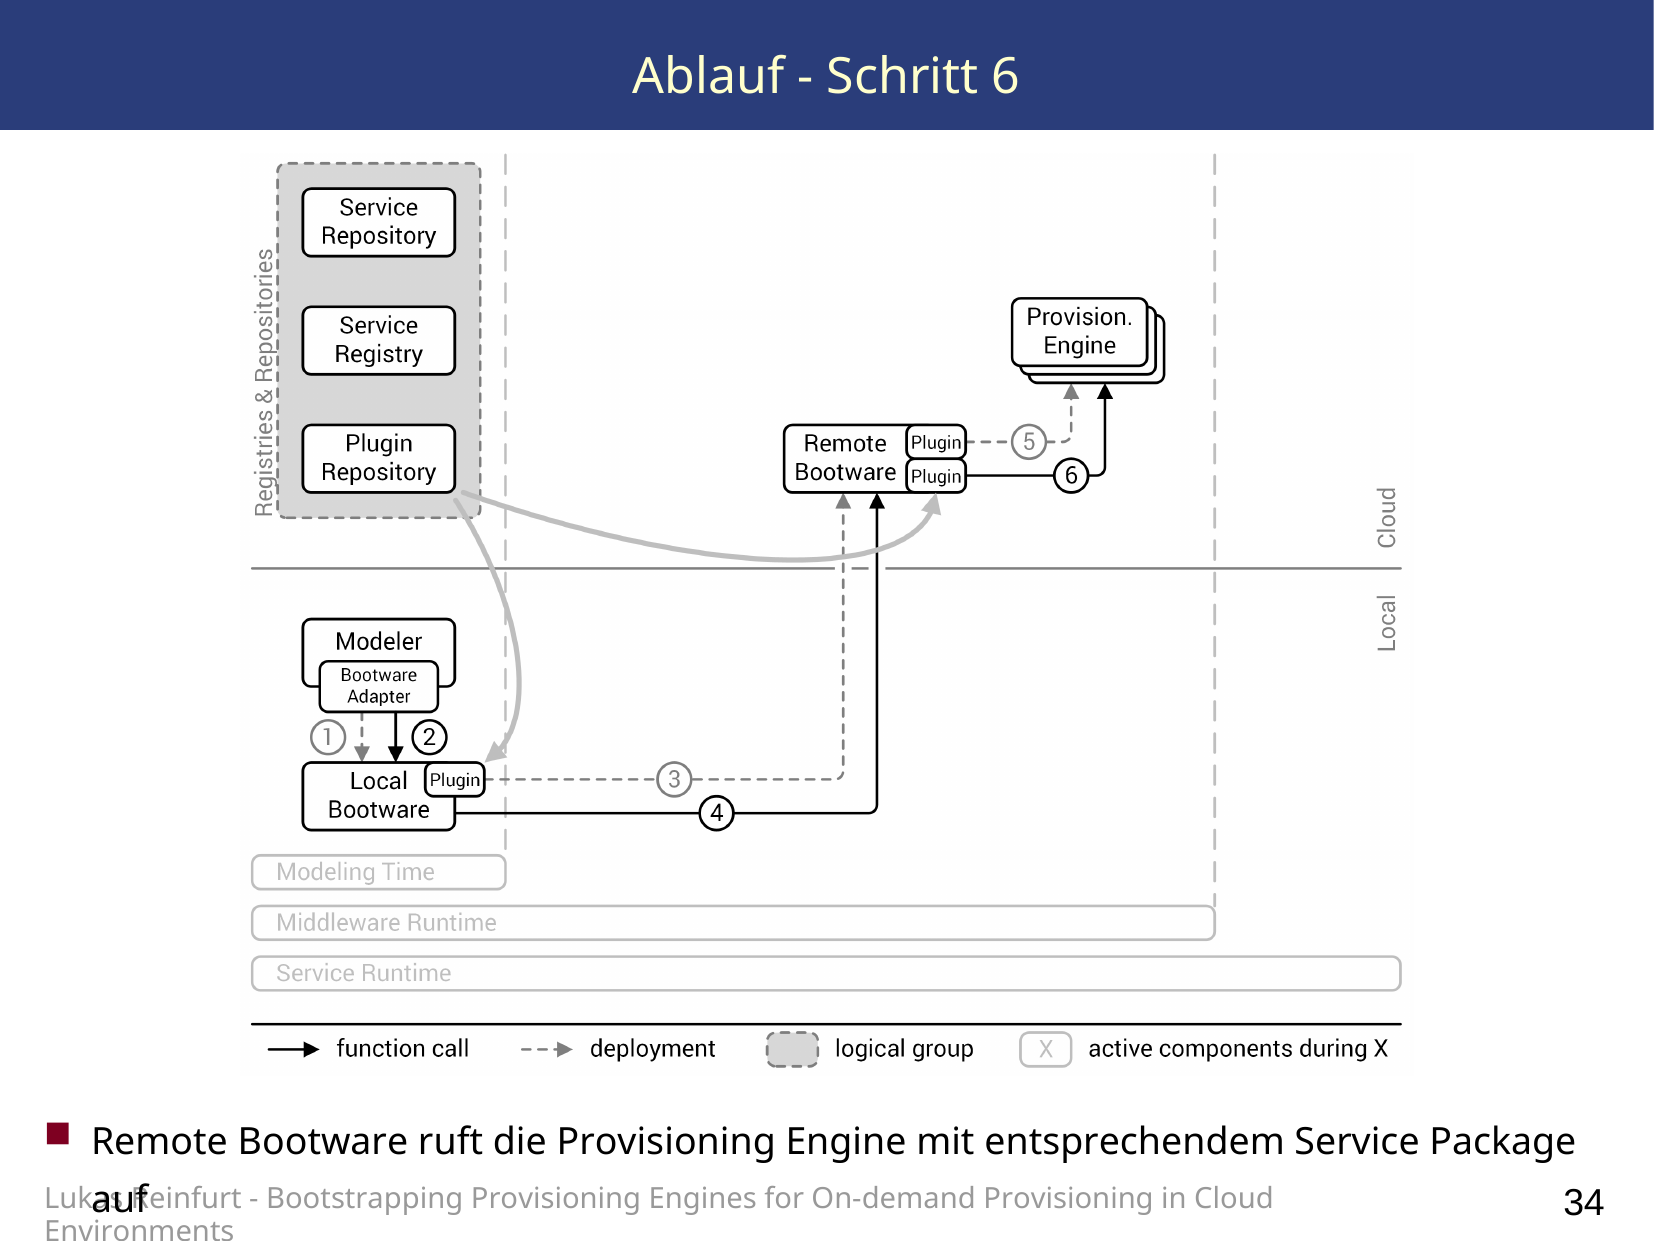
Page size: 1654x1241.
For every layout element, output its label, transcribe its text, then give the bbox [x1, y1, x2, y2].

text_box Remote Bootware ruft die Provisioning Engine mit entsprechendem Service Package auf [29, 1095, 1605, 1156]
picture [240, 153, 1414, 1077]
title Ablauf - Schritt 6 [47, 23, 1607, 119]
